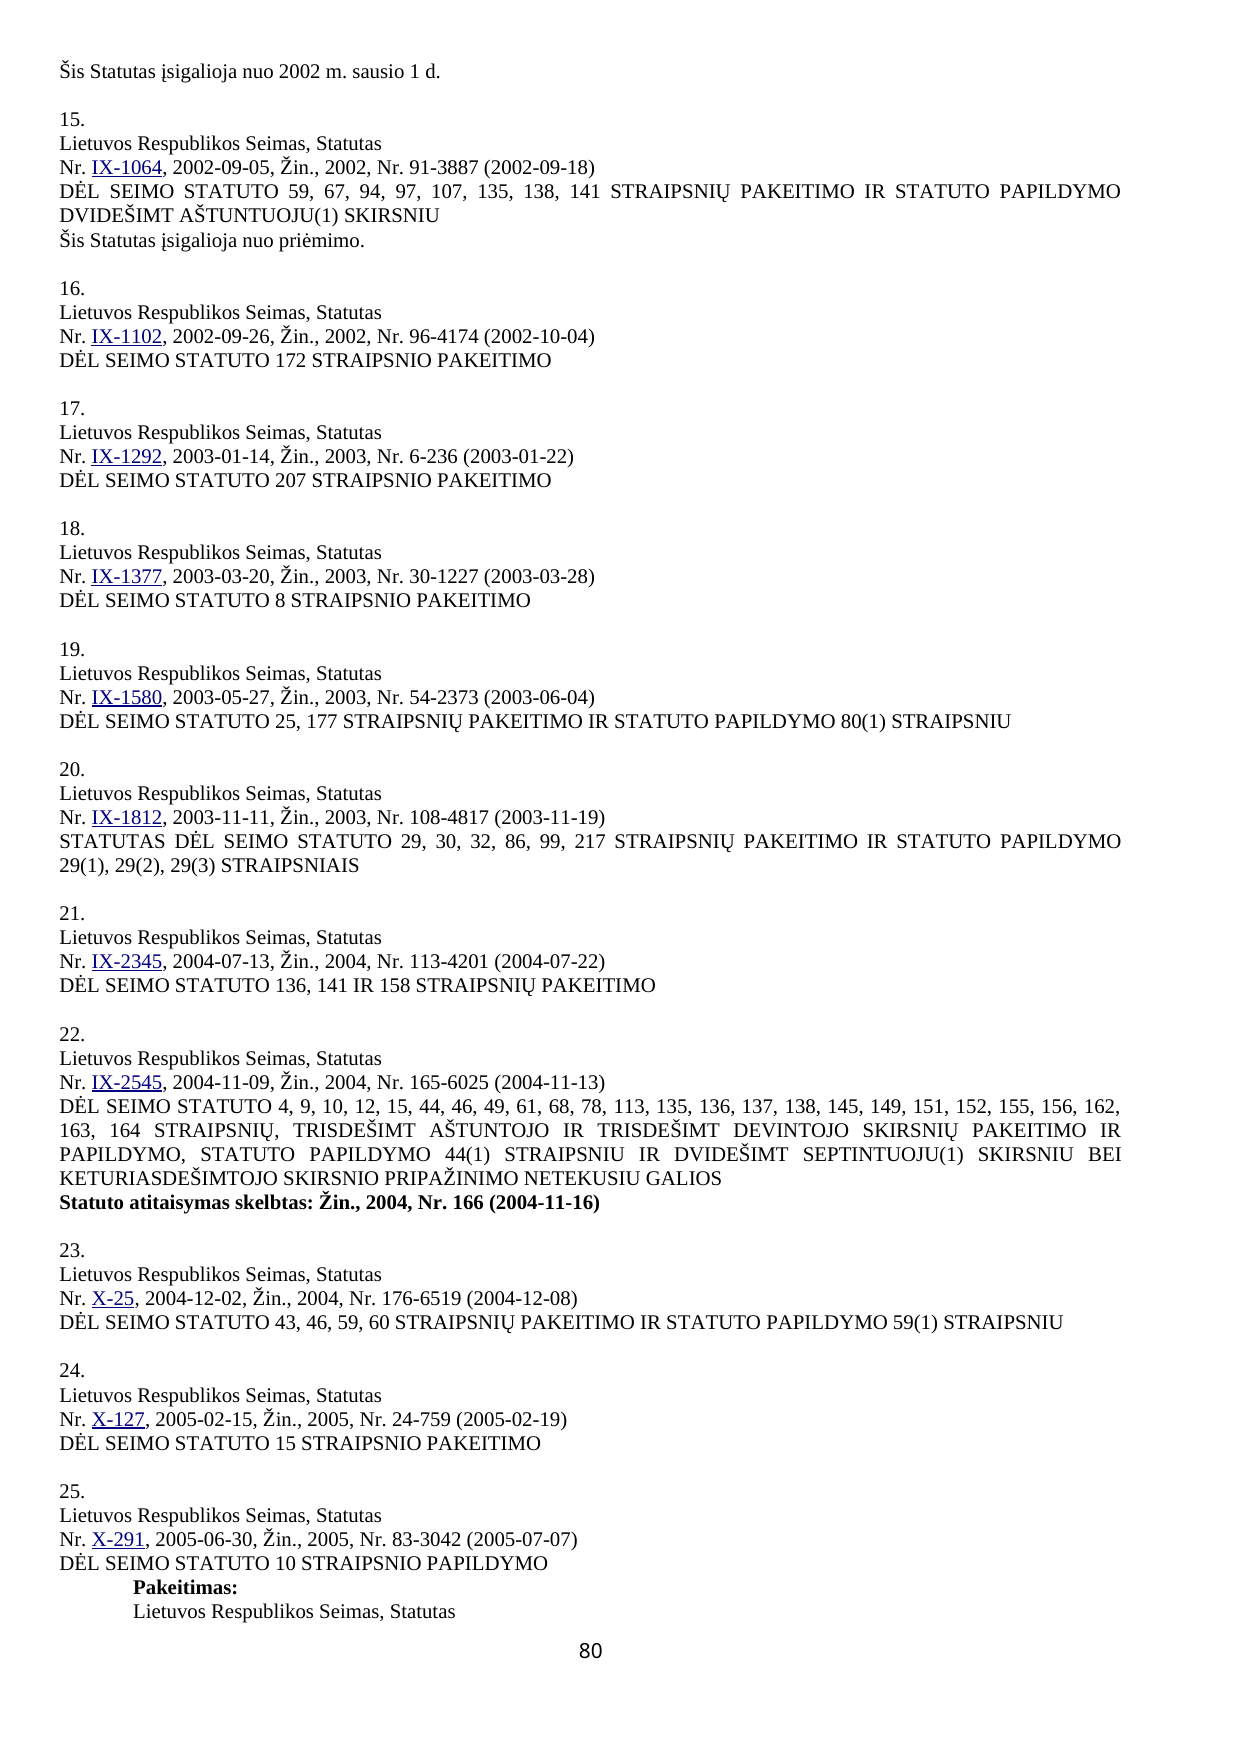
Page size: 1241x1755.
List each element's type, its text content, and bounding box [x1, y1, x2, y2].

text Lietuvos Respublikos Seimas, Statutas [59, 1262, 1122, 1286]
text Pakeitimas: [59, 1575, 1122, 1599]
text Lietuvos Respublikos Seimas, Statutas [59, 420, 1122, 444]
text Nr. IX-1292, 2003-01-14, Žin., 2003, Nr. 6-236 (2003-01-22) [59, 444, 1122, 468]
text DĖL SEIMO STATUTO 136, 141 IR 158 STRAIPSNIŲ PAKEITIMO [59, 973, 1122, 997]
text Lietuvos Respublikos Seimas, Statutas [59, 540, 1122, 564]
text Šis Statutas įsigalioja nuo 2002 m. sausio 1 d. [59, 59, 1122, 83]
text Nr. IX-1102, 2002-09-26, Žin., 2002, Nr. 96-4174 (2002-10-04) [59, 324, 1122, 348]
text 24. [59, 1358, 1122, 1382]
text 16. [59, 276, 1122, 300]
text DĖL SEIMO STATUTO 15 STRAIPSNIO PAKEITIMO [59, 1431, 1122, 1455]
text STATUTAS DĖL SEIMO STATUTO 29, 30, 32, 86, 99, 217 STRAIPSNIŲ PAKEITIMO IR STATUTO PAPILDYMO 29(1), 29(2), 29(3) STRAIPSNIAIS [59, 829, 1122, 877]
text DĖL SEIMO STATUTO 172 STRAIPSNIO PAKEITIMO [59, 348, 1122, 372]
text DĖL SEIMO STATUTO 207 STRAIPSNIO PAKEITIMO [59, 468, 1122, 492]
text DĖL SEIMO STATUTO 59, 67, 94, 97, 107, 135, 138, 141 STRAIPSNIŲ PAKEITIMO IR STATUTO PAPILDYMO DVIDEŠIMT AŠTUNTUOJU(1) SKIRSNIU [59, 179, 1122, 227]
text Lietuvos Respublikos Seimas, Statutas [59, 1382, 1122, 1407]
text Nr. IX-1580, 2003-05-27, Žin., 2003, Nr. 54-2373 (2003-06-04) [59, 685, 1122, 709]
text Nr. IX-1377, 2003-03-20, Žin., 2003, Nr. 30-1227 (2003-03-28) [59, 564, 1122, 588]
text Nr. X-291, 2005-06-30, Žin., 2005, Nr. 83-3042 (2005-07-07) [59, 1527, 1122, 1551]
text Lietuvos Respublikos Seimas, Statutas [59, 925, 1122, 949]
text Nr. IX-2345, 2004-07-13, Žin., 2004, Nr. 113-4201 (2004-07-22) [59, 949, 1122, 973]
text Nr. IX-1812, 2003-11-11, Žin., 2003, Nr. 108-4817 (2003-11-19) [59, 805, 1122, 829]
text Lietuvos Respublikos Seimas, Statutas [59, 1599, 1122, 1623]
text 19. [59, 637, 1122, 661]
text 21. [59, 901, 1122, 925]
text 20. [59, 757, 1122, 781]
text Lietuvos Respublikos Seimas, Statutas [59, 1046, 1122, 1070]
text 25. [59, 1479, 1122, 1503]
text 22. [59, 1022, 1122, 1046]
text DĖL SEIMO STATUTO 4, 9, 10, 12, 15, 44, 46, 49, 61, 68, 78, 113, 135, 136, 137, 138, 145, 149, 151, 152, 155, 156, 162, 163, 164 STRAIPSNIŲ, TRISDEŠIMT AŠTUNTOJO IR TRISDEŠIMT DEVINTOJO SKIRSNIŲ PAKEITIMO IR PAPILDYMO, STATUTO PAPILDYMO 44(1) STRAIPSNIU IR DVIDEŠIMT SEPTINTUOJU(1) SKIRSNIU BEI KETURIASDEŠIMTOJO SKIRSNIO PRIPAŽINIMO NETEKUSIU GALIOS [59, 1094, 1122, 1190]
text Lietuvos Respublikos Seimas, Statutas [59, 1503, 1122, 1527]
text DĖL SEIMO STATUTO 43, 46, 59, 60 STRAIPSNIŲ PAKEITIMO IR STATUTO PAPILDYMO 59(1) STRAIPSNIU [59, 1310, 1122, 1334]
text Šis Statutas įsigalioja nuo priėmimo. [59, 227, 1122, 252]
text Lietuvos Respublikos Seimas, Statutas [59, 300, 1122, 324]
text Nr. IX-2545, 2004-11-09, Žin., 2004, Nr. 165-6025 (2004-11-13) [59, 1070, 1122, 1094]
text 15. [59, 107, 1122, 131]
text DĖL SEIMO STATUTO 8 STRAIPSNIO PAKEITIMO [59, 588, 1122, 612]
text DĖL SEIMO STATUTO 10 STRAIPSNIO PAPILDYMO [59, 1551, 1122, 1575]
text Nr. X-25, 2004-12-02, Žin., 2004, Nr. 176-6519 (2004-12-08) [59, 1286, 1122, 1310]
text Lietuvos Respublikos Seimas, Statutas [59, 781, 1122, 805]
text 23. [59, 1238, 1122, 1262]
text Statuto atitaisymas skelbtas: Žin., 2004, Nr. 166 (2004-11-16) [59, 1190, 1122, 1214]
text Lietuvos Respublikos Seimas, Statutas [59, 131, 1122, 155]
text 18. [59, 516, 1122, 540]
text Nr. X-127, 2005-02-15, Žin., 2005, Nr. 24-759 (2005-02-19) [59, 1407, 1122, 1431]
text Lietuvos Respublikos Seimas, Statutas [59, 661, 1122, 685]
text DĖL SEIMO STATUTO 25, 177 STRAIPSNIŲ PAKEITIMO IR STATUTO PAPILDYMO 80(1) STRAIPSNIU [59, 709, 1122, 733]
text Nr. IX-1064, 2002-09-05, Žin., 2002, Nr. 91-3887 (2002-09-18) [59, 155, 1122, 179]
text 17. [59, 396, 1122, 420]
